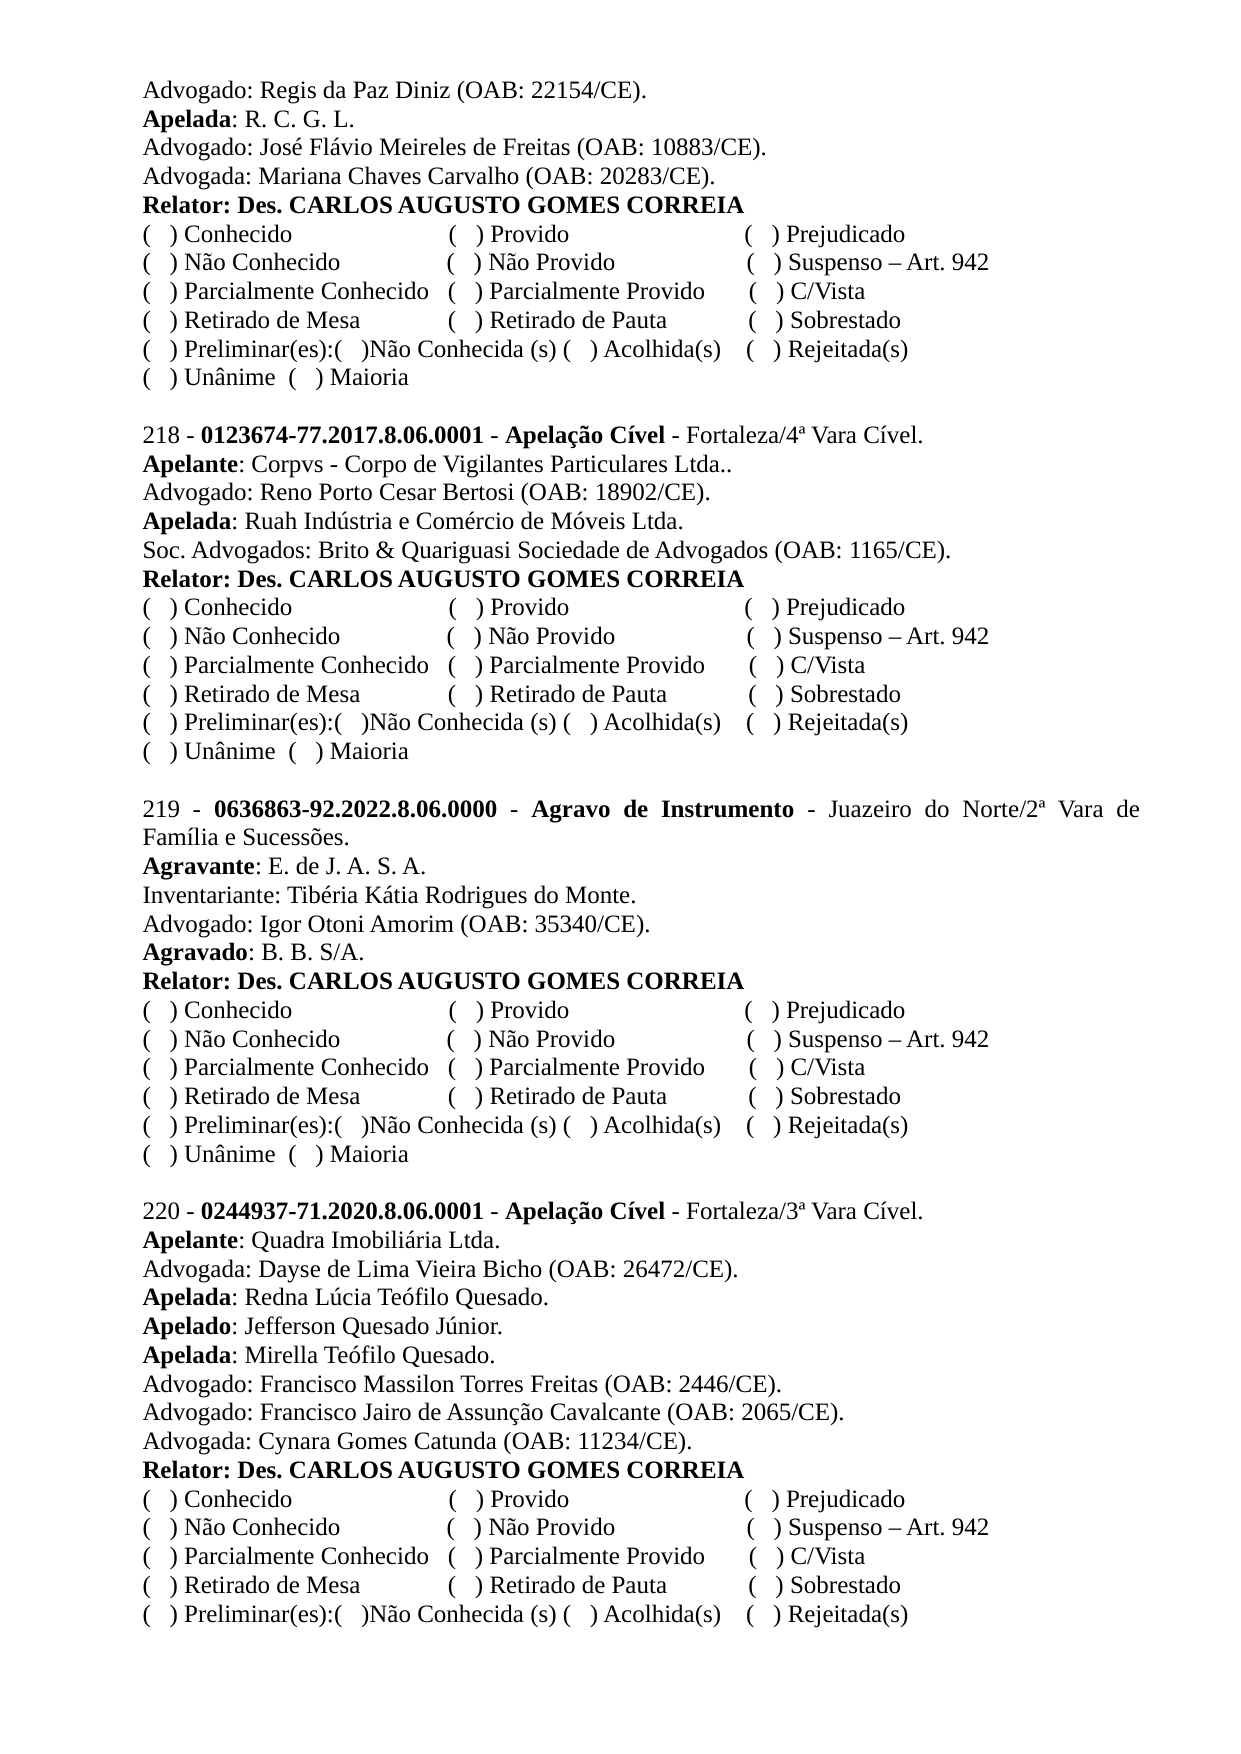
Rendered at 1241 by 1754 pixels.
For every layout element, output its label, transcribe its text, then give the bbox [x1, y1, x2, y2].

text Advogado: Igor Otoni Amorim (OAB: 35340/CE). [142, 909, 1141, 937]
text ( ) Parcialmente Conhecido ( ) Parcialmente Provido ( ) C/Vista [142, 1541, 1158, 1570]
text Relator: Des. CARLOS AUGUSTO GOMES CORREIA [142, 190, 1141, 219]
text ( ) Não Conhecido ( ) Não Provido ( ) Suspenso – Art. 942 [142, 1512, 1158, 1541]
text Apelada: Mirella Teófilo Quesado. [142, 1340, 1141, 1369]
text ( ) Conhecido ( ) Provido ( ) Prejudicado [142, 1484, 1141, 1512]
text Advogado: José Flávio Meireles de Freitas (OAB: 10883/CE). [142, 132, 1141, 161]
text ( ) Conhecido ( ) Provido ( ) Prejudicado [142, 995, 1141, 1024]
text ( ) Unânime ( ) Maioria [142, 362, 1158, 391]
text Advogado: Francisco Massilon Torres Freitas (OAB: 2446/CE). [142, 1369, 1141, 1397]
text Soc. Advogados: Brito & Quariguasi Sociedade de Advogados (OAB: 1165/CE). [142, 535, 1141, 564]
text Apelante: Quadra Imobiliária Ltda. [142, 1225, 1141, 1254]
text Agravante: E. de J. A. S. A. [142, 851, 1141, 880]
text ( ) Parcialmente Conhecido ( ) Parcialmente Provido ( ) C/Vista [142, 650, 1158, 679]
text 219 - 0636863-92.2022.8.06.0000 - Agravo de Instrumento - Juazeiro do Norte/2ª Vara de Família e Sucessões. [142, 794, 1141, 851]
text ( ) Unânime ( ) Maioria [142, 1139, 1158, 1167]
text ( ) Retirado de Mesa ( ) Retirado de Pauta ( ) Sobrestado [142, 679, 1158, 707]
text Advogada: Dayse de Lima Vieira Bicho (OAB: 26472/CE). [142, 1254, 1141, 1282]
text Advogada: Cynara Gomes Catunda (OAB: 11234/CE). [142, 1426, 1141, 1455]
text Advogada: Mariana Chaves Carvalho (OAB: 20283/CE). [142, 161, 1141, 190]
text ( ) Preliminar(es):( )Não Conhecida (s) ( ) Acolhida(s) ( ) Rejeitada(s) [142, 1599, 1158, 1627]
text ( ) Retirado de Mesa ( ) Retirado de Pauta ( ) Sobrestado [142, 1081, 1158, 1110]
text Relator: Des. CARLOS AUGUSTO GOMES CORREIA [142, 1455, 1141, 1484]
text Apelada: R. C. G. L. [142, 104, 1141, 132]
text Apelado: Jefferson Quesado Júnior. [142, 1311, 1141, 1340]
text ( ) Não Conhecido ( ) Não Provido ( ) Suspenso – Art. 942 [142, 1024, 1158, 1052]
text Relator: Des. CARLOS AUGUSTO GOMES CORREIA [142, 564, 1141, 592]
text ( ) Unânime ( ) Maioria [142, 736, 1158, 765]
text ( ) Conhecido ( ) Provido ( ) Prejudicado [142, 219, 1141, 247]
text Inventariante: Tibéria Kátia Rodrigues do Monte. [142, 880, 1141, 909]
text ( ) Conhecido ( ) Provido ( ) Prejudicado [142, 592, 1141, 621]
text Advogado: Reno Porto Cesar Bertosi (OAB: 18902/CE). [142, 477, 1141, 506]
text 218 - 0123674-77.2017.8.06.0001 - Apelação Cível - Fortaleza/4ª Vara Cível. [142, 420, 1141, 449]
text Advogado: Regis da Paz Diniz (OAB: 22154/CE). [142, 75, 1141, 104]
text 220 - 0244937-71.2020.8.06.0001 - Apelação Cível - Fortaleza/3ª Vara Cível. [142, 1196, 1141, 1225]
text ( ) Não Conhecido ( ) Não Provido ( ) Suspenso – Art. 942 [142, 621, 1158, 650]
text Agravado: B. B. S/A. [142, 937, 1141, 966]
text ( ) Retirado de Mesa ( ) Retirado de Pauta ( ) Sobrestado [142, 1570, 1158, 1599]
text Apelada: Redna Lúcia Teófilo Quesado. [142, 1282, 1141, 1311]
text ( ) Retirado de Mesa ( ) Retirado de Pauta ( ) Sobrestado [142, 305, 1158, 334]
text ( ) Não Conhecido ( ) Não Provido ( ) Suspenso – Art. 942 [142, 247, 1158, 276]
text ( ) Preliminar(es):( )Não Conhecida (s) ( ) Acolhida(s) ( ) Rejeitada(s) [142, 334, 1158, 362]
text ( ) Preliminar(es):( )Não Conhecida (s) ( ) Acolhida(s) ( ) Rejeitada(s) [142, 1110, 1158, 1139]
text ( ) Preliminar(es):( )Não Conhecida (s) ( ) Acolhida(s) ( ) Rejeitada(s) [142, 707, 1158, 736]
text Apelante: Corpvs - Corpo de Vigilantes Particulares Ltda.. [142, 449, 1141, 477]
text ( ) Parcialmente Conhecido ( ) Parcialmente Provido ( ) C/Vista [142, 276, 1158, 305]
text ( ) Parcialmente Conhecido ( ) Parcialmente Provido ( ) C/Vista [142, 1052, 1158, 1081]
text Apelada: Ruah Indústria e Comércio de Móveis Ltda. [142, 506, 1141, 535]
text Relator: Des. CARLOS AUGUSTO GOMES CORREIA [142, 966, 1141, 995]
text Advogado: Francisco Jairo de Assunção Cavalcante (OAB: 2065/CE). [142, 1397, 1141, 1426]
